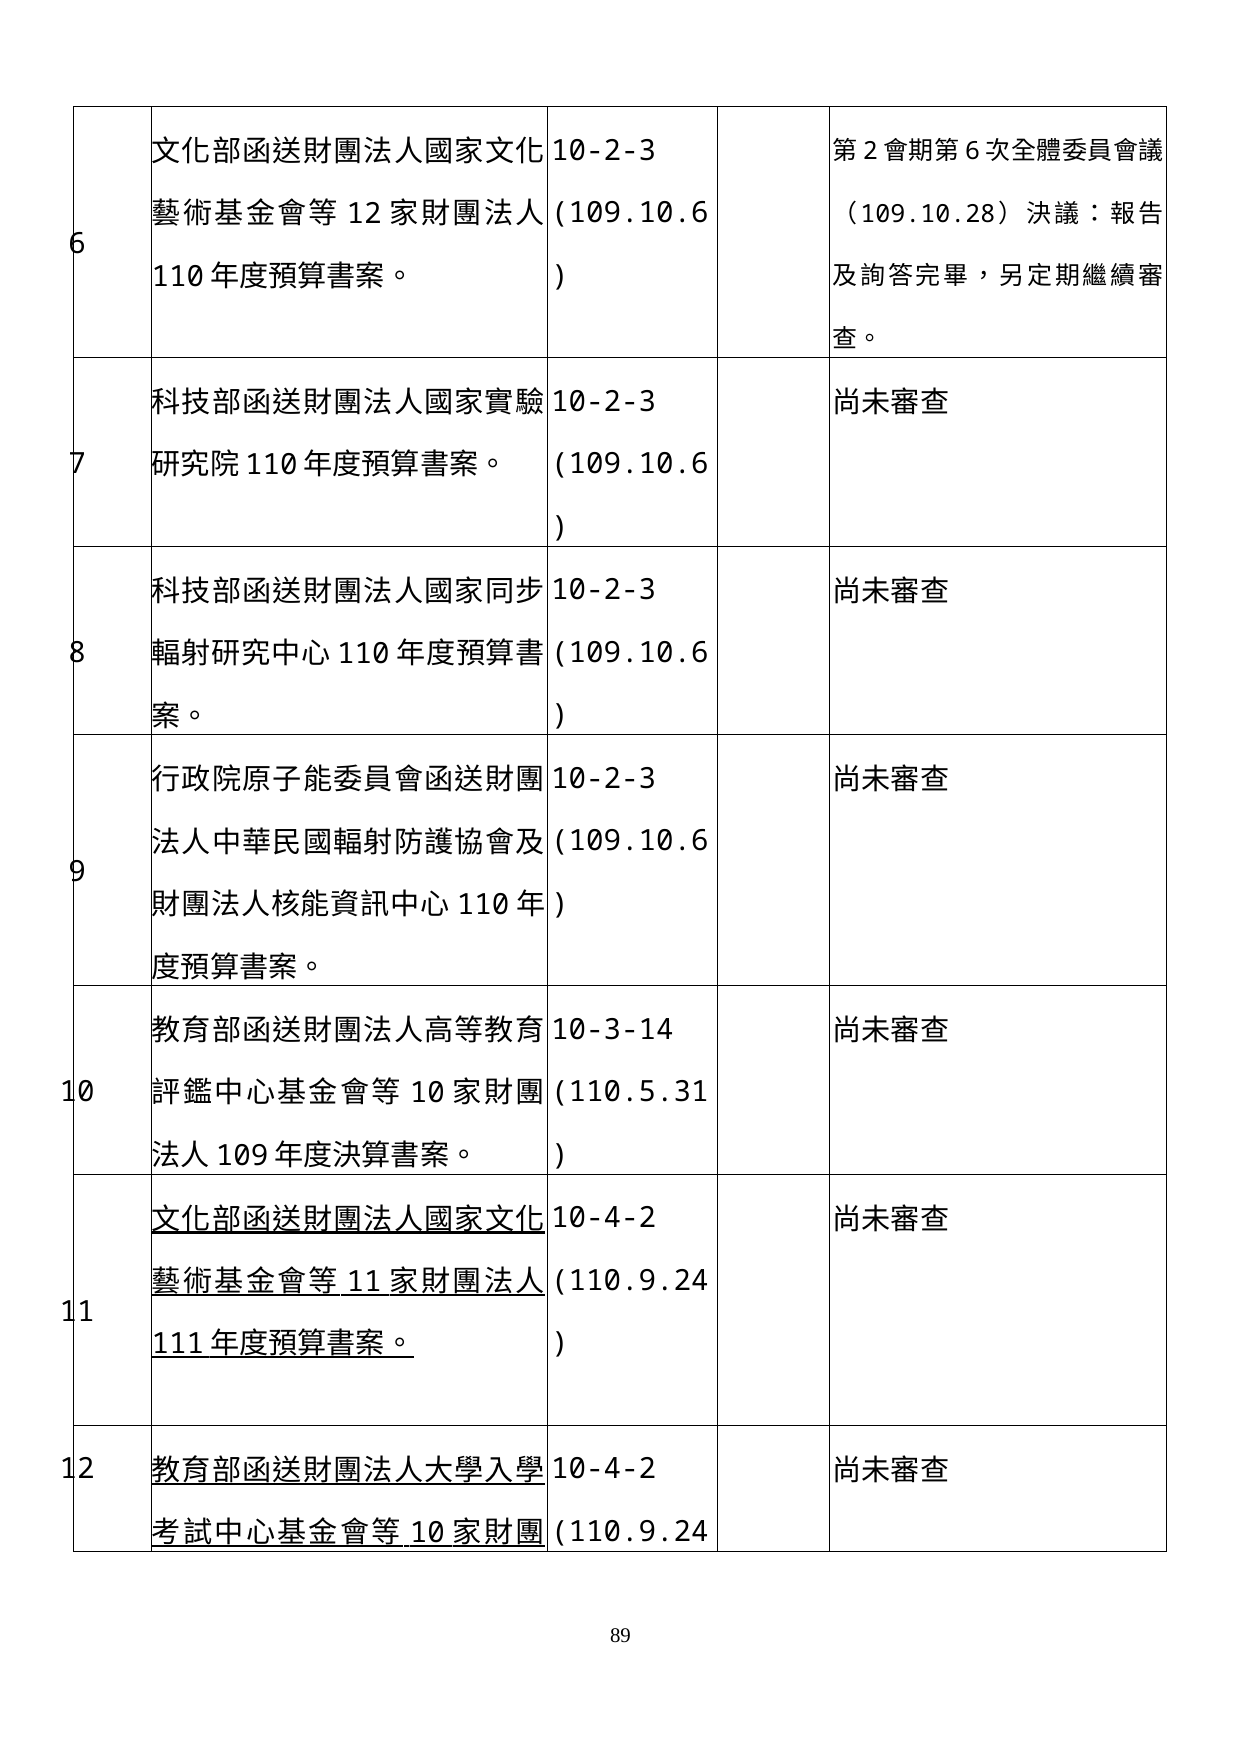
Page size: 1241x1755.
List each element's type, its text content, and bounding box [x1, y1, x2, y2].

table_cell 尚未審查 [830, 358, 1166, 546]
table_cell [74, 242, 81, 251]
table_cell [74, 107, 151, 357]
table_cell 文化部函送財團法人國家文化藝術基金會等12家財團法人110年度預算書案。 [152, 107, 547, 357]
table_cell [718, 547, 829, 734]
table_cell [74, 1175, 151, 1425]
table_cell [718, 1175, 829, 1425]
table_cell 行政院原子能委員會函送財團法人中華民國輻射防護協會及財團法人核能資訊中心110年度預算書案。 [152, 735, 547, 985]
table_cell 10-2-3 (109.10.6) [548, 735, 717, 985]
table_cell 10-2-3 (109.10.6) [548, 547, 717, 734]
table_cell 尚未審查 [830, 1175, 1166, 1425]
table_cell [718, 107, 829, 357]
table_cell [718, 1426, 829, 1551]
table_cell 10-3-14 (110.5.31) [548, 986, 717, 1174]
table_cell [74, 547, 151, 734]
table_cell 教育部函送財團法人大學入學考試中心基金會等10家財團 [152, 1426, 547, 1551]
table_cell [718, 986, 829, 1174]
table_cell [74, 872, 81, 879]
table_cell 尚未審查 [830, 735, 1166, 985]
table_cell 10-2-3 (109.10.6) [548, 107, 717, 357]
table_cell [74, 643, 80, 650]
table_cell 科技部函送財團法人國家同步輻射研究中心110年度預算書案。 [152, 547, 547, 734]
table_cell 文化部函送財團法人國家文化藝術基金會等11家財團法人111年度預算書案。 [152, 1175, 547, 1425]
table_cell [74, 862, 81, 871]
table_cell 尚未審查 [830, 1426, 1166, 1551]
table_cell [74, 986, 151, 1174]
table_cell [74, 358, 151, 546]
table_cell 教育部函送財團法人高等教育評鑑中心基金會等10家財團法人109年度決算書案。 [152, 986, 547, 1174]
table_cell [74, 455, 81, 470]
table_cell 10-2-3 (109.10.6) [548, 358, 717, 546]
table_cell 10-4-2 (110.9.24) [548, 1175, 717, 1425]
table_cell 第2會期第6次全體委員會議（109.10.28）決議：報告及詢答完畢，另定期繼續審查。 [830, 107, 1166, 357]
table_cell [718, 735, 829, 985]
table_cell 尚未審查 [830, 547, 1166, 734]
table_cell 尚未審查 [830, 986, 1166, 1174]
table_cell 10-4-2 (110.9.24 [548, 1426, 717, 1551]
table_cell 科技部函送財團法人國家實驗研究院110年度預算書案。 [152, 358, 547, 546]
table_cell [74, 735, 151, 985]
table_cell [74, 1426, 151, 1551]
table_cell [74, 652, 81, 660]
table_cell [718, 358, 829, 546]
